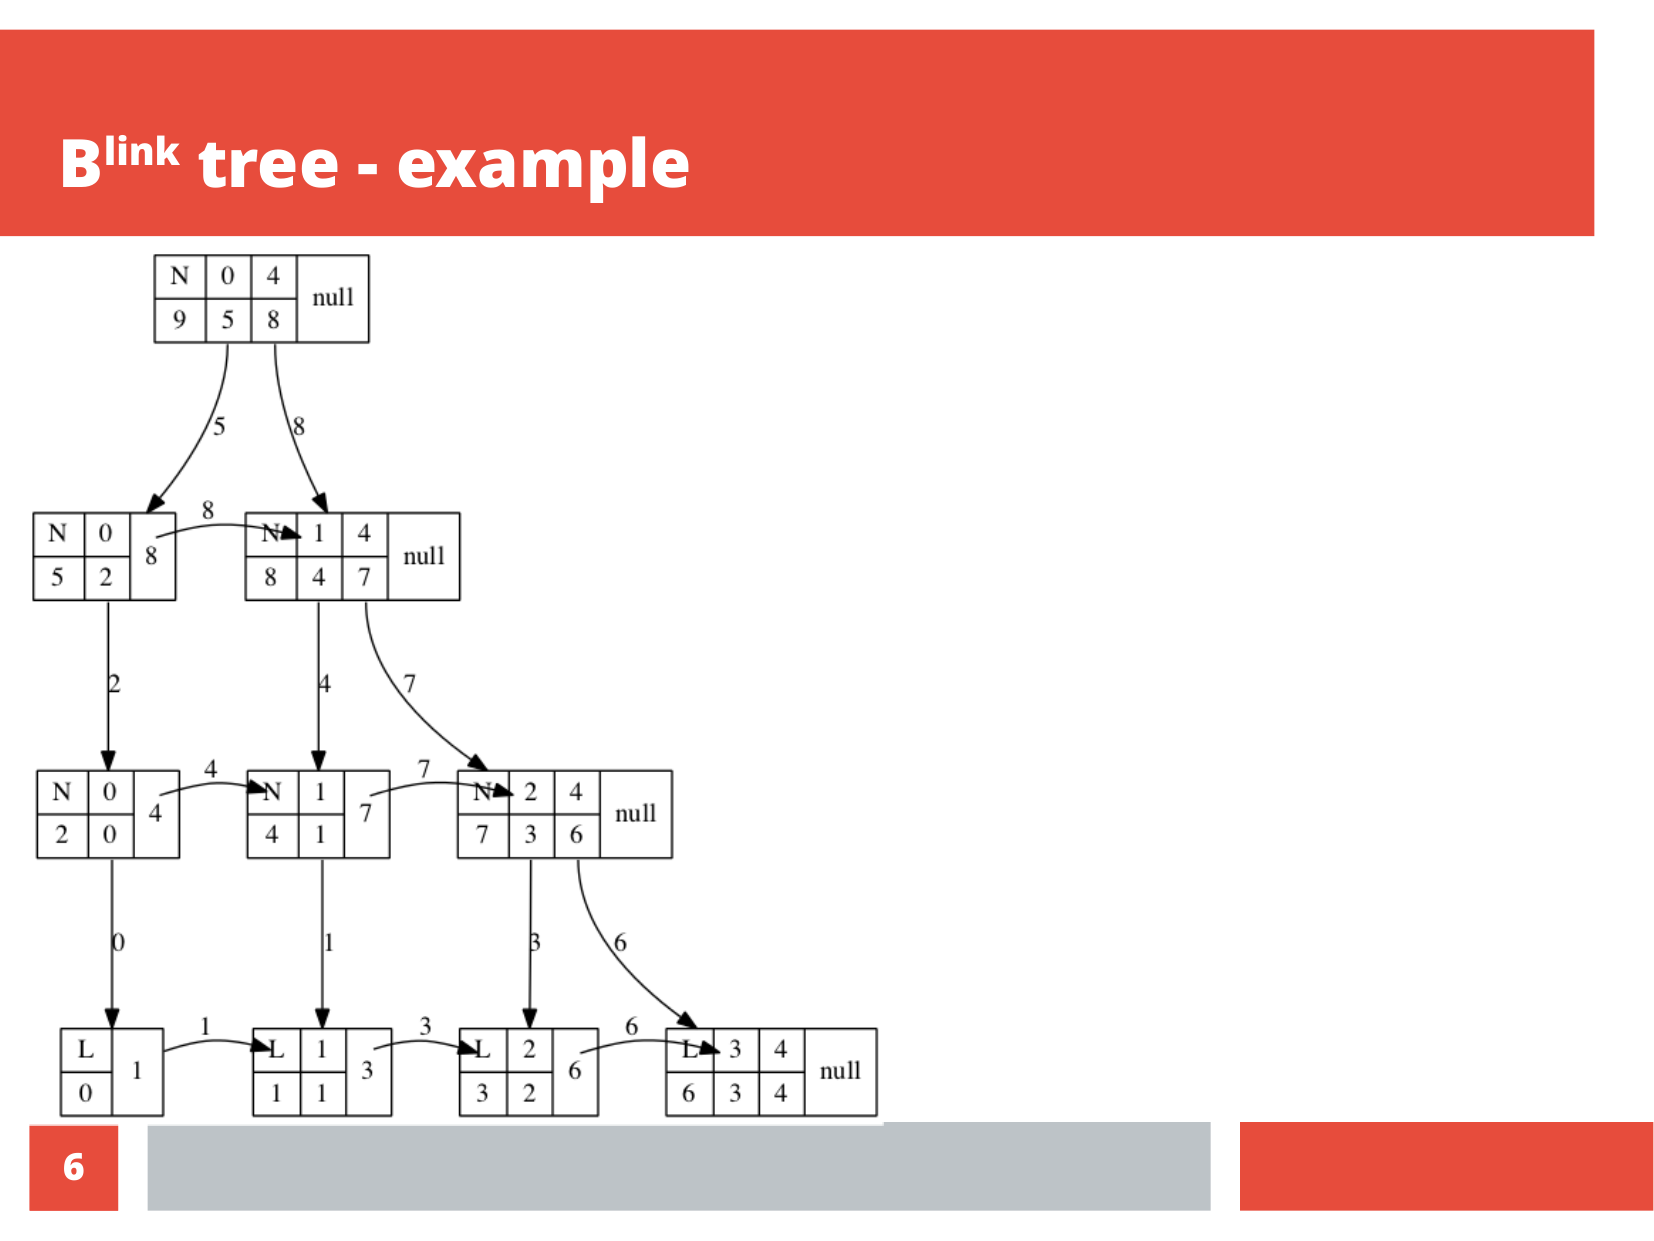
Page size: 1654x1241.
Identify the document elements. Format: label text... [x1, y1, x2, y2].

picture [27, 246, 884, 1126]
title Blink tree - example [59, 59, 1595, 207]
